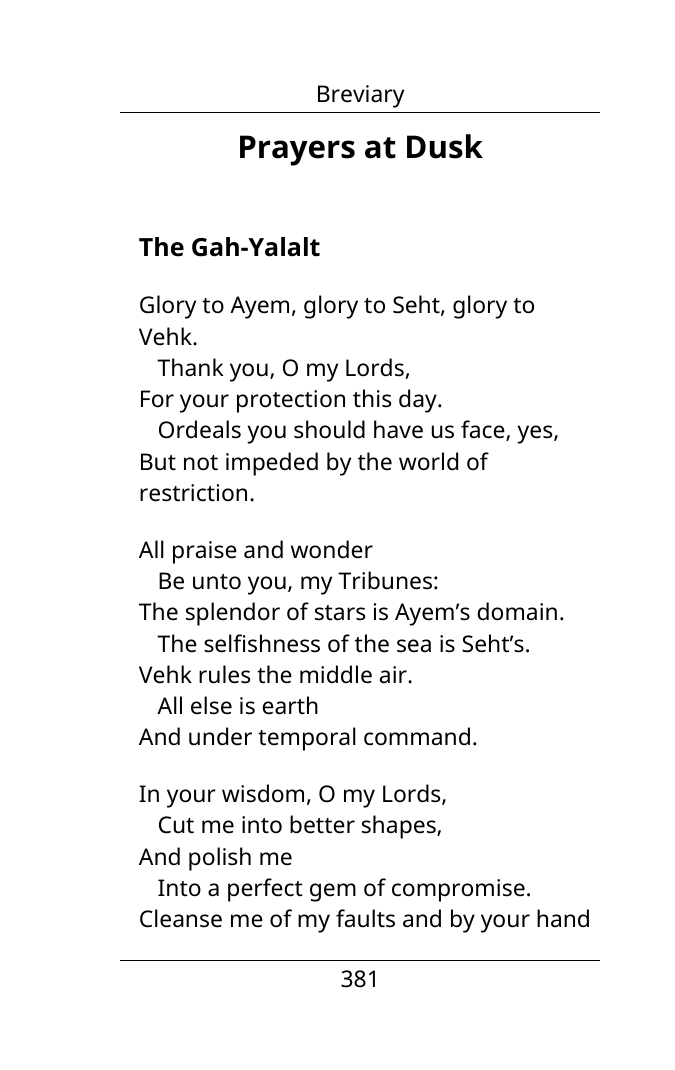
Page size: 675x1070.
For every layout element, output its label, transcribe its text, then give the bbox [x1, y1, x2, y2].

text And under temporal command. [139, 721, 600, 752]
text The Gah-Yalalt [139, 230, 600, 264]
text Thank you, O my Lords, [157, 352, 600, 383]
text Cleanse me of my faults and by your hand [139, 903, 600, 934]
text Prayers at Dusk [120, 125, 600, 167]
text The splendor of stars is Ayem’s domain. [139, 596, 600, 627]
text All else is earth [157, 690, 600, 721]
text In your wisdom, O my Lords, [139, 778, 600, 809]
text Glory to Ayem, glory to Seht, glory to Vehk. [139, 289, 600, 352]
text And polish me [139, 841, 600, 872]
text For your protection this day. [139, 383, 600, 414]
text Cut me into better shapes, [157, 809, 600, 841]
text The selfishness of the sea is Seht’s. [157, 627, 600, 659]
text Be unto you, my Tribunes: [157, 565, 600, 596]
text Ordeals you should have us face, yes, [157, 414, 600, 446]
text But not impeded by the world of restriction. [139, 446, 600, 508]
text Into a perfect gem of compromise. [157, 872, 600, 903]
text All praise and wonder [139, 534, 600, 565]
text Vehk rules the middle air. [139, 659, 600, 690]
